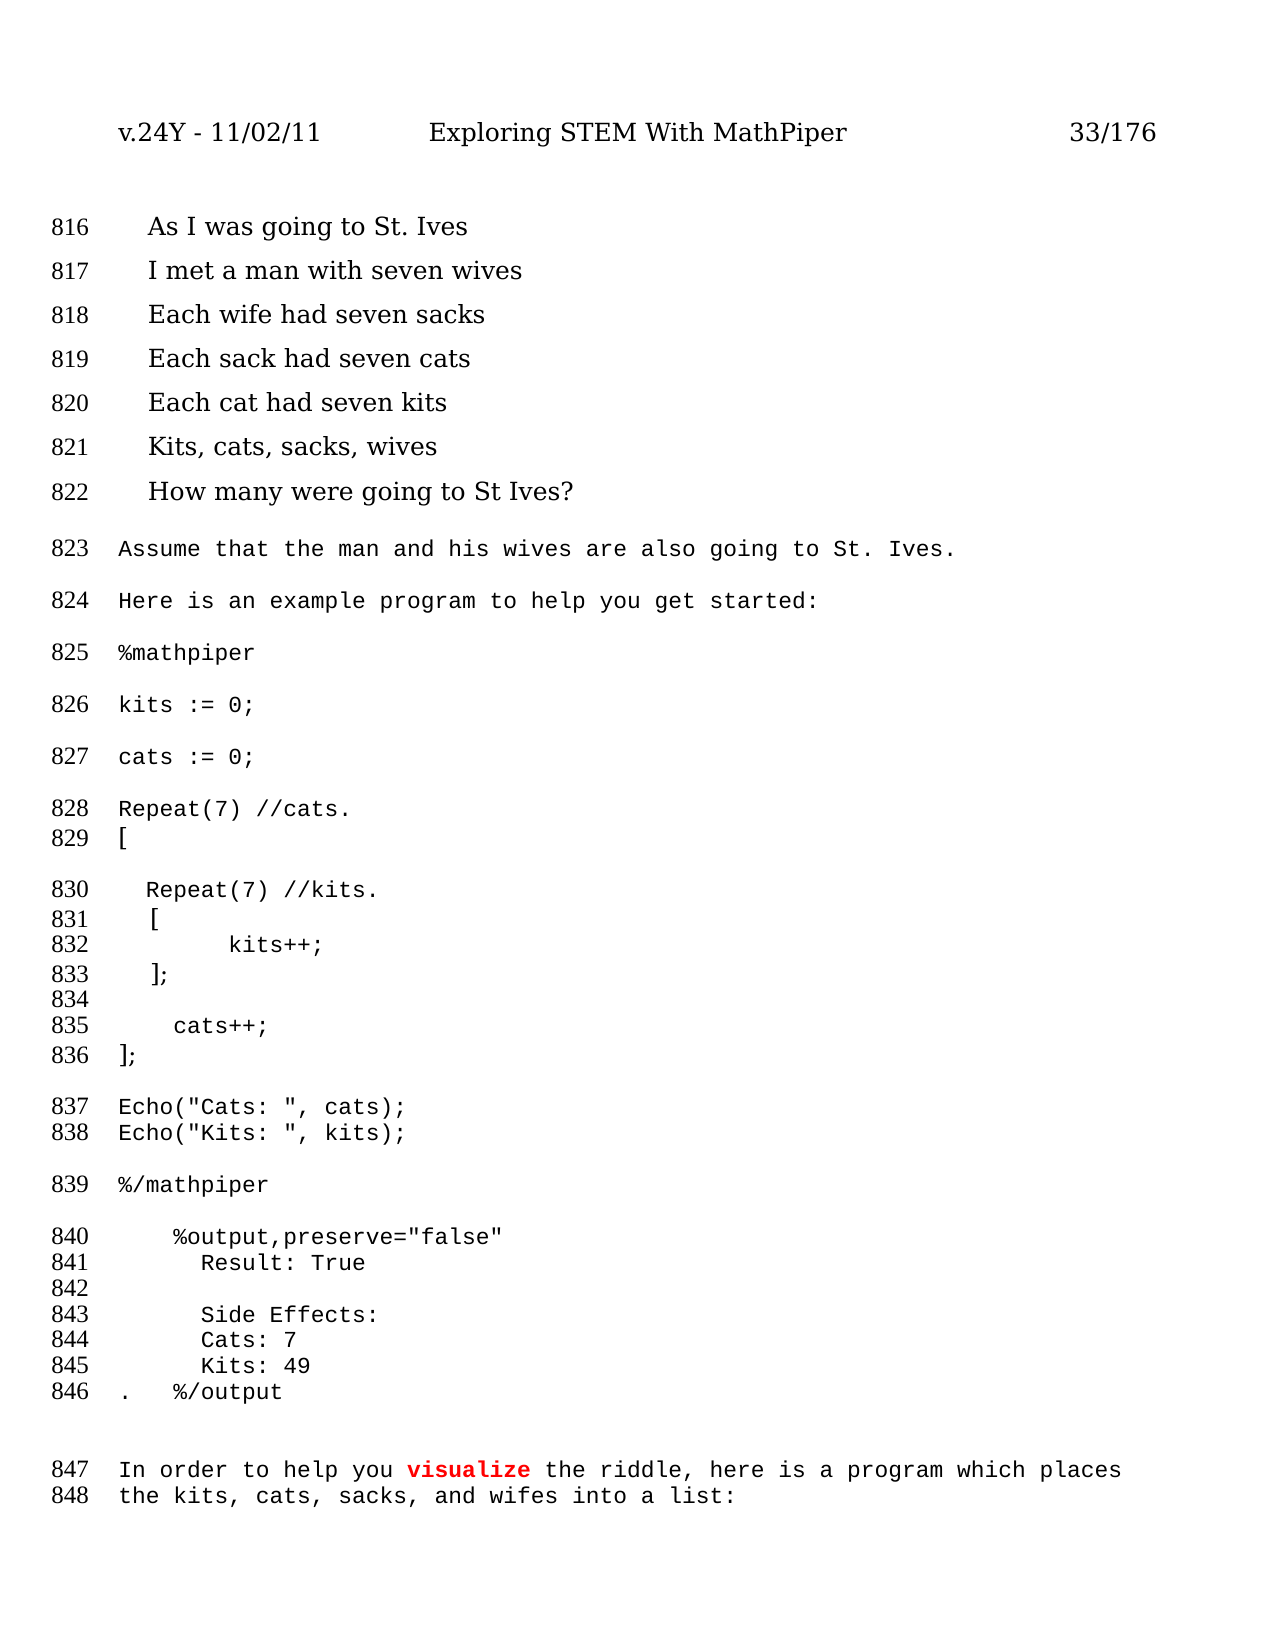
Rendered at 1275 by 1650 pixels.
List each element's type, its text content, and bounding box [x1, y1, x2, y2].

text Each wife had seven sacks [148, 300, 1157, 329]
text kits := 0; [118, 693, 1157, 719]
text cats++; [118, 1014, 1157, 1040]
text Each sack had seven cats [148, 344, 1157, 373]
text Here is an example program to help you get started: [118, 590, 1157, 616]
text %/mathpiper [118, 1173, 1157, 1199]
text Kits: 49 [118, 1355, 1157, 1381]
text kits++; [118, 933, 1157, 959]
text [ [118, 904, 1157, 933]
text Assume that the man and his wives are also going to St. Ives. [118, 538, 1157, 564]
text Cats: 7 [118, 1329, 1157, 1355]
text %output,preserve="false" [118, 1225, 1157, 1251]
text How many were going to St Ives? [148, 477, 1157, 506]
text cats := 0; [118, 745, 1157, 771]
text [ [118, 823, 1157, 852]
text Result: True [118, 1251, 1157, 1277]
text . %/output [118, 1381, 1157, 1407]
text In order to help you visualize the riddle, here is a program which places the kits, cats, sacks, and wifes into a list: [118, 1458, 1157, 1510]
text Kits, cats, sacks, wives [148, 432, 1157, 462]
text Repeat(7) //cats. [118, 797, 1157, 823]
text ]; [118, 1040, 1157, 1069]
text As I was going to St. Ives [148, 212, 1157, 241]
text %mathpiper [118, 642, 1157, 667]
text I met a man with seven wives [148, 256, 1157, 285]
text Echo("Cats: ", cats); [118, 1095, 1157, 1121]
text ]; [118, 959, 1157, 988]
text Side Effects: [118, 1303, 1157, 1329]
text Echo("Kits: ", kits); [118, 1121, 1157, 1147]
text Repeat(7) //kits. [118, 878, 1157, 904]
text Each cat had seven kits [148, 388, 1157, 417]
